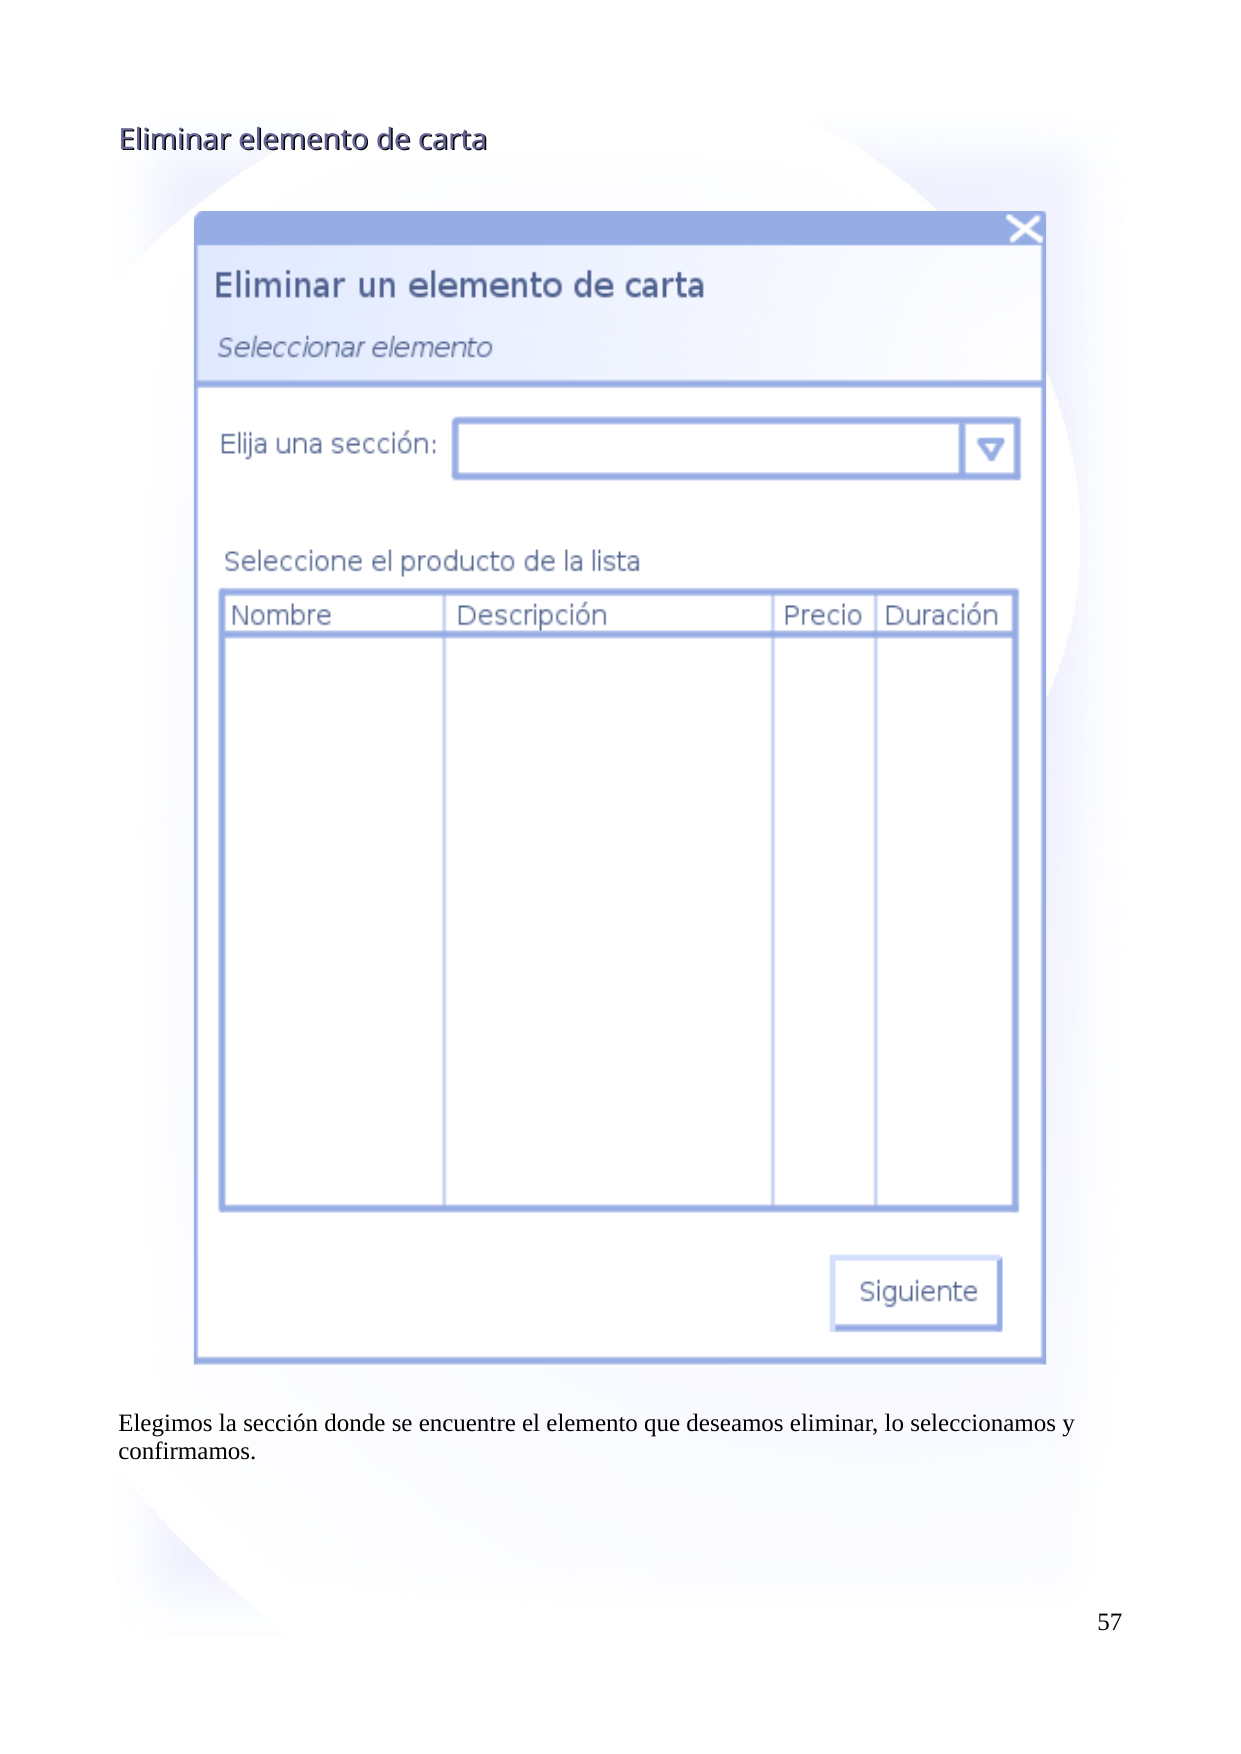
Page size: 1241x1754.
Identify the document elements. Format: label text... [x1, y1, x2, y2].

picture [118, 1465, 1122, 1636]
subtitle Eliminar elemento de carta [118, 118, 1122, 158]
picture [118, 158, 1122, 1408]
text Elegimos la sección donde se encuentre el elemento que deseamos eliminar, lo seleccionamos y confirmamos. [118, 1408, 1122, 1465]
